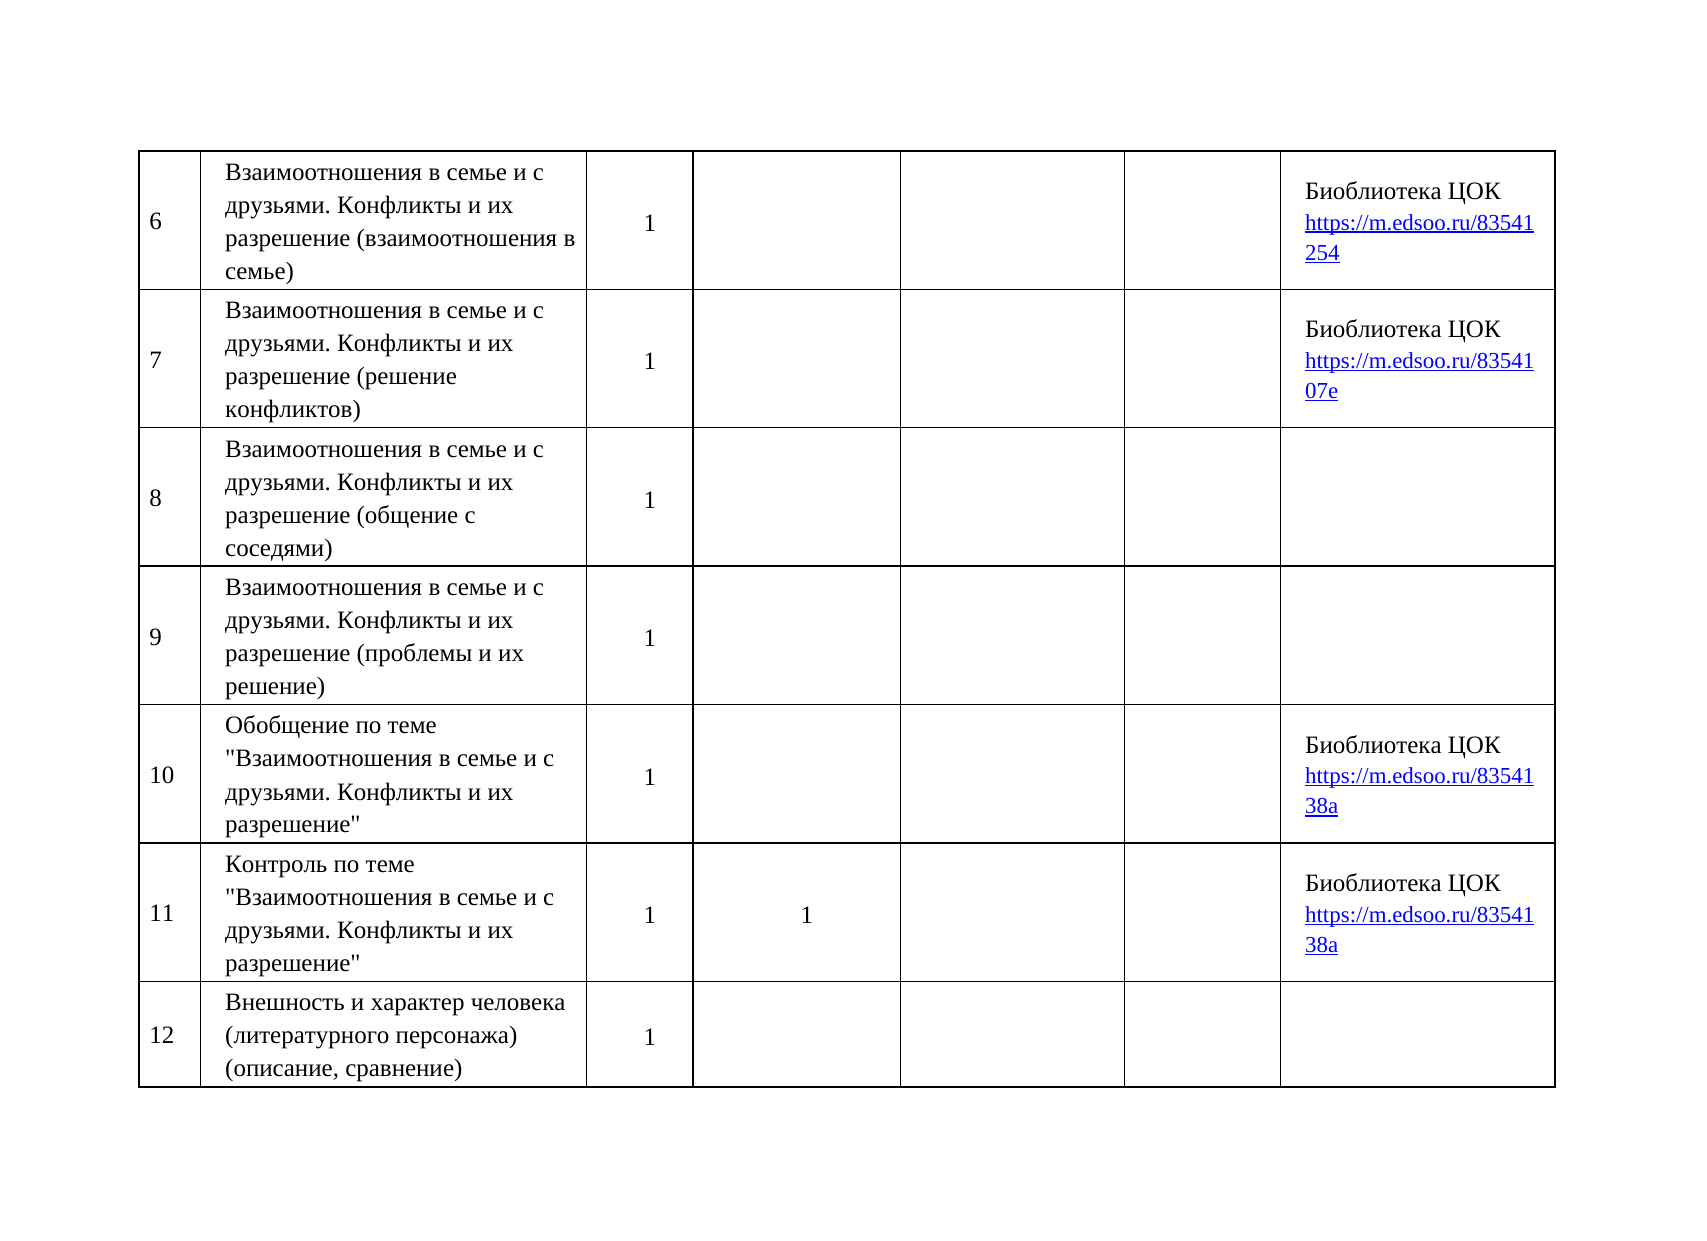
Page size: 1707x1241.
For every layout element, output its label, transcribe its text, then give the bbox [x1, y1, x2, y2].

table_cell [694, 567, 900, 704]
table_cell [901, 705, 1124, 842]
table_cell [1125, 428, 1280, 565]
table_cell [694, 152, 900, 288]
table_cell [901, 152, 1124, 288]
table_cell [1125, 844, 1280, 981]
table_cell 1 [694, 844, 900, 981]
table_cell [901, 290, 1124, 427]
table_cell Биоблиотека ЦОК https://m.edsoo.ru/8354138a [1281, 705, 1554, 842]
table_cell [1125, 567, 1280, 704]
table_cell 1 [587, 152, 692, 288]
table_cell [901, 844, 1124, 981]
table_cell [901, 428, 1124, 565]
table_cell 1 [587, 428, 692, 565]
table_cell Взаимоотношения в семье и с друзьями. Конфликты и их разрешение (проблемы и их решение) [201, 567, 586, 704]
table_cell [901, 567, 1124, 704]
table_cell Внешность и характер человека (литературного персонажа) (описание, сравнение) [201, 982, 586, 1086]
table_cell 1 [587, 290, 692, 427]
table_cell Взаимоотношения в семье и с друзьями. Конфликты и их разрешение (общение с соседями) [201, 428, 586, 565]
table_cell [1125, 290, 1280, 427]
table_cell [1281, 428, 1554, 565]
table_cell Взаимоотношения в семье и с друзьями. Конфликты и их разрешение (решение конфликтов) [201, 290, 586, 427]
table_cell 8 [140, 428, 200, 565]
table_cell Взаимоотношения в семье и с друзьями. Конфликты и их разрешение (взаимоотношения в семье) [201, 152, 586, 288]
table_cell Обобщение по теме "Взаимоотношения в семье и с друзьями. Конфликты и их разрешение" [201, 705, 586, 842]
table_cell 1 [587, 705, 692, 842]
table_cell 9 [140, 567, 200, 704]
table_cell 12 [140, 982, 200, 1086]
table_cell Биоблиотека ЦОК https://m.edsoo.ru/83541254 [1281, 152, 1554, 288]
table_cell [1125, 152, 1280, 288]
table_cell [1281, 567, 1554, 704]
table_cell [1125, 705, 1280, 842]
table_cell 11 [140, 844, 200, 981]
table_cell 1 [587, 567, 692, 704]
table_cell 1 [587, 982, 692, 1086]
table_cell [694, 982, 900, 1086]
table_cell Биоблиотека ЦОК https://m.edsoo.ru/8354107e [1281, 290, 1554, 427]
table_cell [1125, 982, 1280, 1086]
table_cell [1281, 982, 1554, 1086]
table_cell [694, 705, 900, 842]
table_cell 6 [140, 152, 200, 288]
table_cell [694, 428, 900, 565]
table_cell 7 [140, 290, 200, 427]
table_cell 10 [140, 705, 200, 842]
table_cell 1 [587, 844, 692, 981]
table_cell Биоблиотека ЦОК https://m.edsoo.ru/8354138a [1281, 844, 1554, 981]
table_cell [901, 982, 1124, 1086]
table_cell Контроль по теме "Взаимоотношения в семье и с друзьями. Конфликты и их разрешение" [201, 844, 586, 981]
table_cell [694, 290, 900, 427]
